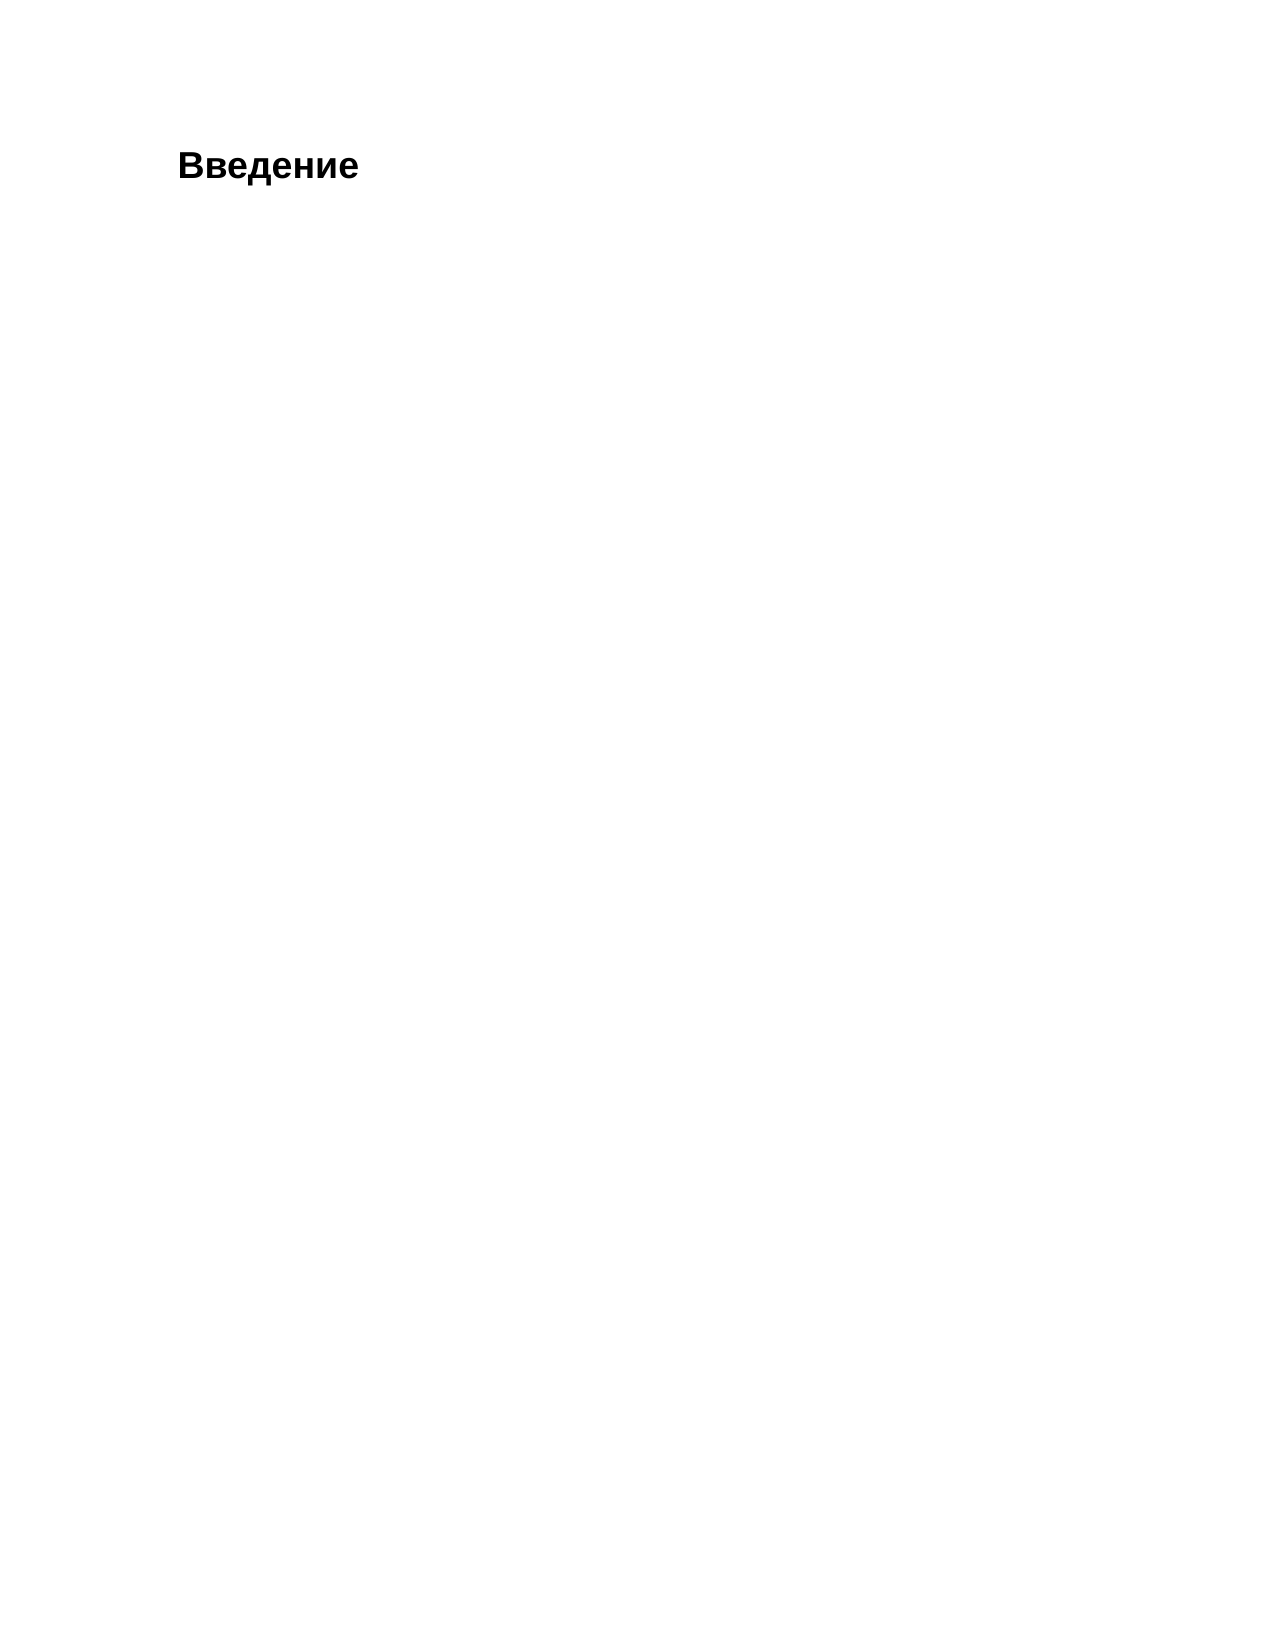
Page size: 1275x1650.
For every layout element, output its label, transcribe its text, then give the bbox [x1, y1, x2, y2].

subtitle Введение [177, 143, 1216, 186]
